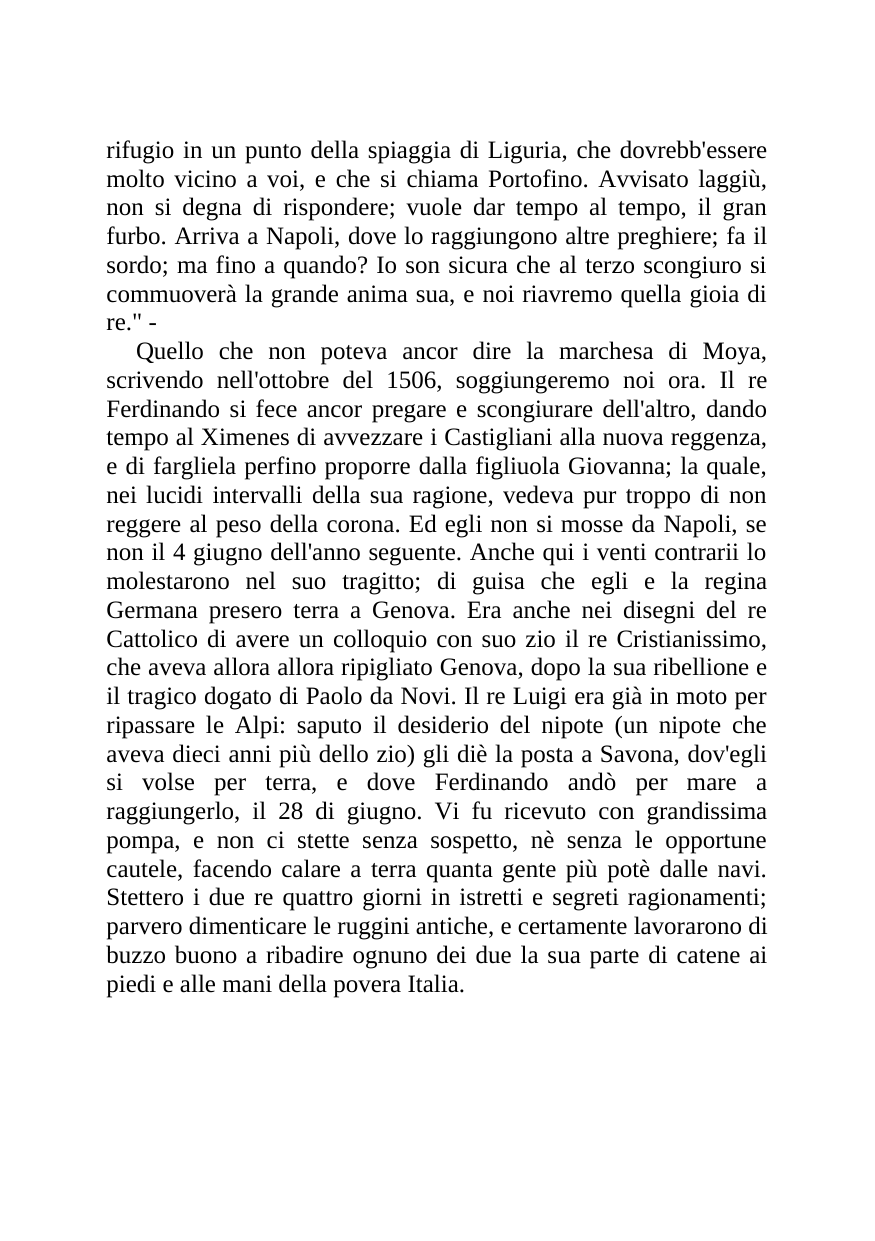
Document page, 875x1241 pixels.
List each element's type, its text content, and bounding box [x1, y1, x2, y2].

text Quello che non poteva ancor dire la marchesa di Moya, scrivendo nell'ottobre del 1506, soggiungeremo noi ora. Il re Ferdinando si fece ancor pregare e scongiurare dell'altro, dando tempo al Ximenes di avvezzare i Castigliani alla nuova reggenza, e di fargliela perfino proporre dalla figliuola Giovanna; la quale, nei lucidi intervalli della sua ragione, vedeva pur troppo di non reggere al peso della corona. Ed egli non si mosse da Napoli, se non il 4 giugno dell'anno seguente. Anche qui i venti contrarii lo molestarono nel suo tragitto; di guisa che egli e la regina Germana presero terra a Genova. Era anche nei disegni del re Cattolico di avere un colloquio con suo zio il re Cristianissimo, che aveva allora allora ripigliato Genova, dopo la sua ribellione e il tragico dogato di Paolo da Novi. Il re Luigi era già in moto per ripassare le Alpi: saputo il desiderio del nipote (un nipote che aveva dieci anni più dello zio) gli diè la posta a Savona, dov'egli si volse per terra, e dove Ferdinando andò per mare a raggiungerlo, il 28 di giugno. Vi fu ricevuto con grandissima pompa, e non ci stette senza sospetto, nè senza le opportune cautele, facendo calare a terra quanta gente più potè dalle navi. Stettero i due re quattro giorni in istretti e segreti ragionamenti; parvero dimenticare le ruggini antiche, e certamente lavorarono di buzzo buono a ribadire ognuno dei due la sua parte di catene ai piedi e alle mani della povera Italia. [106, 336, 768, 997]
text rifugio in un punto della spiaggia di Liguria, che dovrebb'essere molto vicino a voi, e che si chiama Portofino. Avvisato laggiù, non si degna di rispondere; vuole dar tempo al tempo, il gran furbo. Arriva a Napoli, dove lo raggiungono altre preghiere; fa il sordo; ma fino a quando? Io son sicura che al terzo scongiuro si commuoverà la grande anima sua, e noi riavremo quella gioia di re." - [106, 135, 768, 336]
